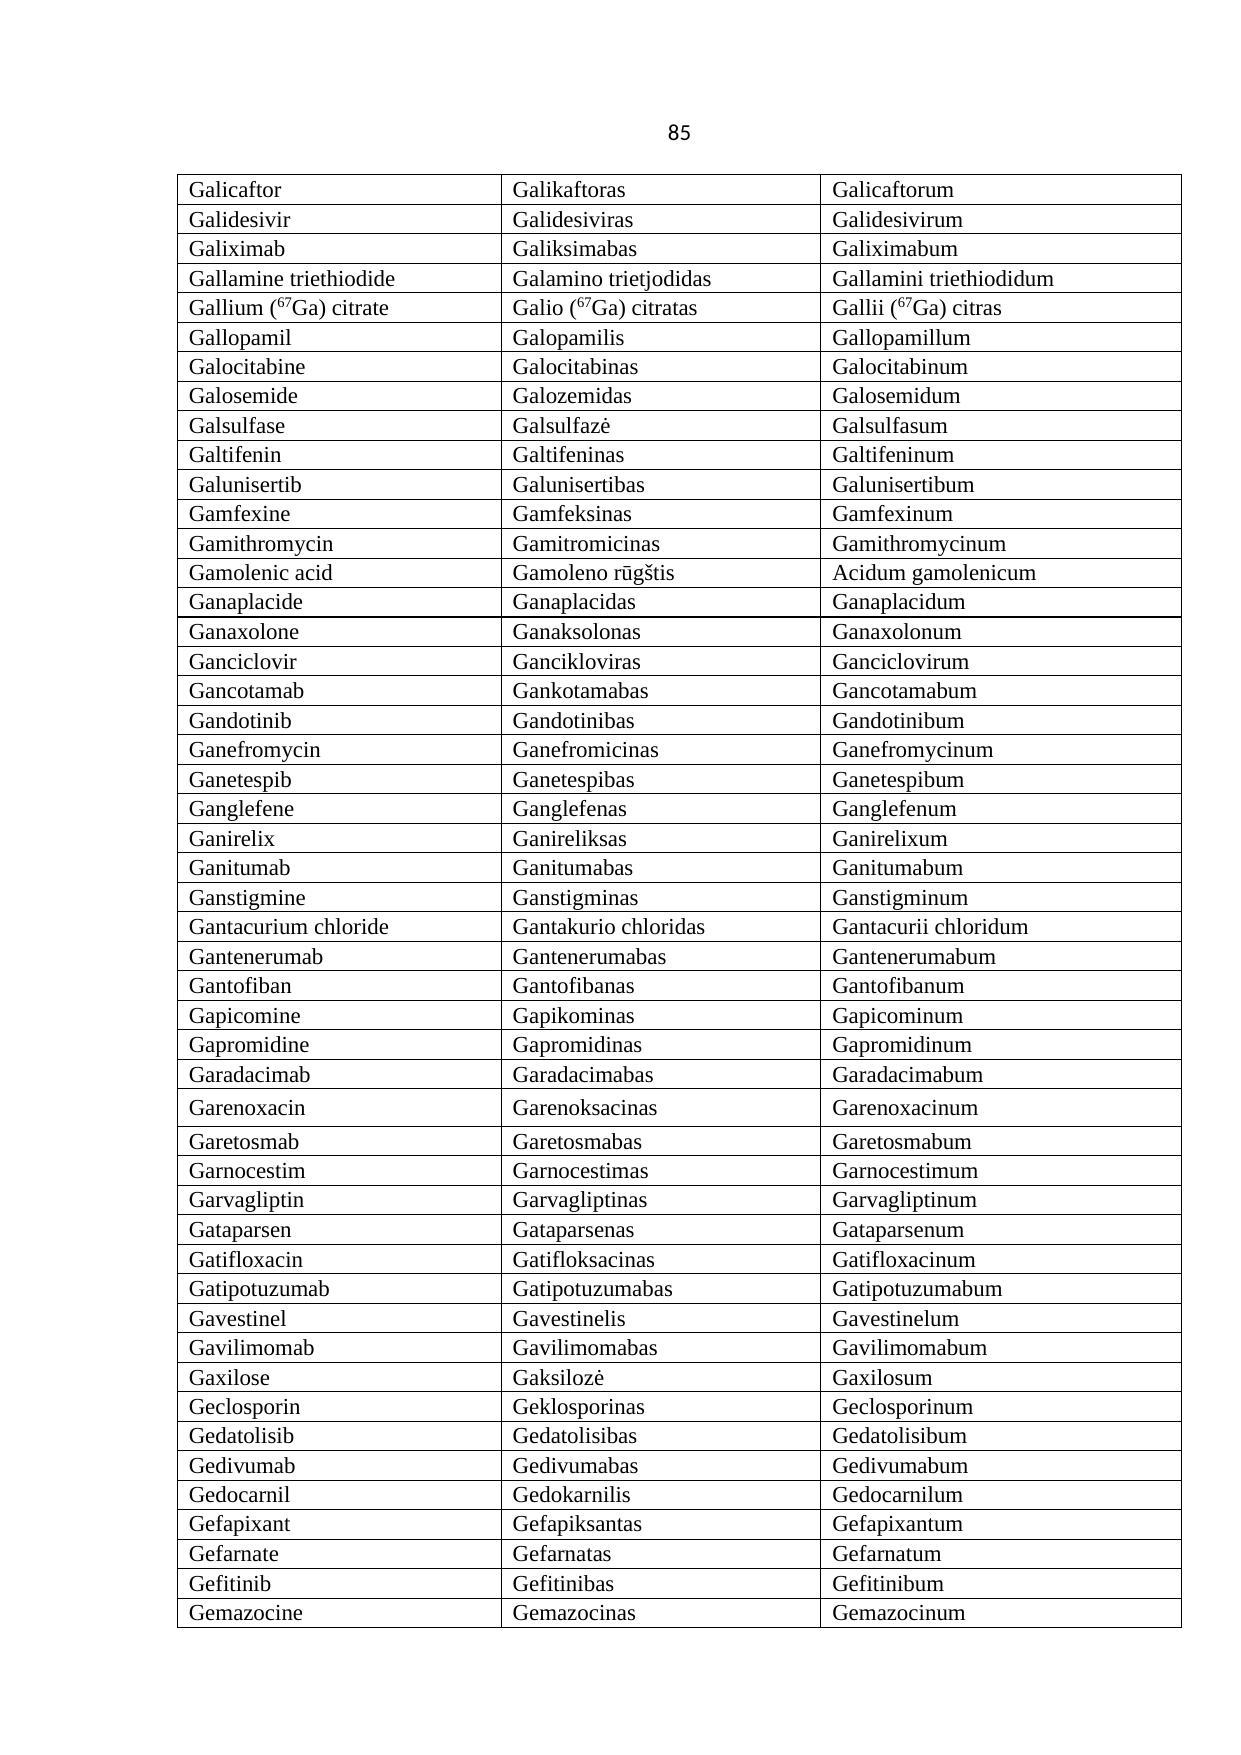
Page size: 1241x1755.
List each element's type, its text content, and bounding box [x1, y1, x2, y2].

table_cell Galocitabinum [821, 352, 1181, 381]
table_cell Ganaplacidas [502, 588, 820, 616]
table_cell Gedivumabum [821, 1451, 1181, 1479]
table_cell Ganetespib [178, 765, 501, 793]
table_cell Ganetespibas [502, 765, 820, 793]
table_cell Garvagliptinas [502, 1186, 820, 1214]
table_cell Gatipotuzumab [178, 1274, 501, 1303]
table_cell Gamitromicinas [502, 529, 820, 557]
table_cell Gatifloxacinum [821, 1245, 1181, 1273]
table_cell Galtifeninum [821, 441, 1181, 469]
table_cell Galopamilis [502, 323, 820, 351]
table_cell Gallamini triethiodidum [821, 264, 1181, 292]
table_cell Gemazocine [178, 1599, 501, 1627]
table_cell Geclosporin [178, 1392, 501, 1421]
table_cell Gefitinib [178, 1569, 501, 1597]
table_cell Gantenerumabas [502, 942, 820, 970]
table_cell Ganitumabum [821, 853, 1181, 882]
table_cell Galunisertib [178, 470, 501, 498]
table_cell Gefapixant [178, 1510, 501, 1538]
table_cell Gantacurii chloridum [821, 912, 1181, 941]
table_cell Garenoksacinas [502, 1089, 820, 1126]
table_cell Gedatolisibas [502, 1422, 820, 1450]
table_cell Gefarnatas [502, 1540, 820, 1568]
table_cell Garetosmab [178, 1127, 501, 1155]
table_cell Ganglefene [178, 794, 501, 823]
table_cell Gallium (67Ga) citrate [178, 293, 501, 322]
table_cell Galicaftorum [821, 175, 1181, 204]
table_cell Gataparsenum [821, 1215, 1181, 1244]
table_cell Gefarnate [178, 1540, 501, 1568]
table_cell Gapromidinas [502, 1030, 820, 1058]
table_cell Gedivumab [178, 1451, 501, 1479]
table_cell Galtifenin [178, 441, 501, 469]
table_cell Gantenerumab [178, 942, 501, 970]
table_cell Gancotamabum [821, 676, 1181, 705]
table_cell Ganaplacide [178, 588, 501, 616]
table_cell Gapicomine [178, 1001, 501, 1029]
table_cell Ganciclovir [178, 647, 501, 675]
table_cell Gantenerumabum [821, 942, 1181, 970]
table_cell Gatipotuzumabum [821, 1274, 1181, 1303]
table_cell Gantacurium chloride [178, 912, 501, 941]
table_cell Ganstigmine [178, 883, 501, 911]
table_cell Garenoxacinum [821, 1089, 1181, 1126]
table_cell Gaxilosum [821, 1363, 1181, 1391]
table_cell Gantofiban [178, 971, 501, 999]
table_cell Gedatolisib [178, 1422, 501, 1450]
table_cell Garetosmabas [502, 1127, 820, 1155]
table_cell Ganefromicinas [502, 735, 820, 764]
table_cell Ganefromycinum [821, 735, 1181, 764]
table_cell Garnocestim [178, 1156, 501, 1185]
table_cell Garvagliptin [178, 1186, 501, 1214]
table_cell Gemazocinas [502, 1599, 820, 1627]
table_cell Ganireliksas [502, 824, 820, 852]
table_cell Gavilimomabas [502, 1333, 820, 1362]
table_cell Galidesiviras [502, 205, 820, 233]
table_cell Gamfeksinas [502, 500, 820, 528]
table_cell Gavilimomabum [821, 1333, 1181, 1362]
table_cell Gefapiksantas [502, 1510, 820, 1538]
table_cell Ganaksolonas [502, 618, 820, 646]
table_cell Ganefromycin [178, 735, 501, 764]
table_cell Galunisertibas [502, 470, 820, 498]
table_cell Gandotinib [178, 706, 501, 734]
table_cell Galikaftoras [502, 175, 820, 204]
table_cell Ganaxolone [178, 618, 501, 646]
table_cell Gavestinelis [502, 1304, 820, 1332]
table_cell Ganstigminas [502, 883, 820, 911]
table_cell Gedokarnilis [502, 1481, 820, 1509]
table_cell Gallamine triethiodide [178, 264, 501, 292]
table_cell Gankotamabas [502, 676, 820, 705]
table_cell Gancikloviras [502, 647, 820, 675]
table_cell Ganaxolonum [821, 618, 1181, 646]
table_cell Gandotinibas [502, 706, 820, 734]
table_cell Gallopamillum [821, 323, 1181, 351]
table_cell Gataparsen [178, 1215, 501, 1244]
table_cell Gamithromycinum [821, 529, 1181, 557]
table_cell Galamino trietjodidas [502, 264, 820, 292]
table_cell Gaksilozė [502, 1363, 820, 1391]
table_cell Acidum gamolenicum [821, 559, 1181, 587]
table_cell Galiksimabas [502, 234, 820, 263]
table_cell Galocitabine [178, 352, 501, 381]
table_cell Gatifloxacin [178, 1245, 501, 1273]
table_cell Ganglefenas [502, 794, 820, 823]
table_cell Gantofibanum [821, 971, 1181, 999]
table_cell Gancotamab [178, 676, 501, 705]
table_cell Gallii (67Ga) citras [821, 293, 1181, 322]
table_cell Garvagliptinum [821, 1186, 1181, 1214]
table_cell Gedatolisibum [821, 1422, 1181, 1450]
table_cell Ganitumab [178, 853, 501, 882]
table_cell Galio (67Ga) citratas [502, 293, 820, 322]
table_cell Gapikominas [502, 1001, 820, 1029]
table_cell Ganirelix [178, 824, 501, 852]
table_cell Galsulfazė [502, 411, 820, 439]
table_cell Gavestinel [178, 1304, 501, 1332]
table_cell Gamoleno rūgštis [502, 559, 820, 587]
table_cell Gapromidine [178, 1030, 501, 1058]
table_cell Galiximabum [821, 234, 1181, 263]
table_cell Galtifeninas [502, 441, 820, 469]
table_cell Gantofibanas [502, 971, 820, 999]
table_cell Garadacimabum [821, 1060, 1181, 1088]
table_cell Gamithromycin [178, 529, 501, 557]
table_cell Galsulfasum [821, 411, 1181, 439]
table_cell Gefapixantum [821, 1510, 1181, 1538]
table_cell Gemazocinum [821, 1599, 1181, 1627]
table_cell Galosemidum [821, 382, 1181, 410]
table_cell Galosemide [178, 382, 501, 410]
table_cell Gantakurio chloridas [502, 912, 820, 941]
table_cell Galozemidas [502, 382, 820, 410]
table_cell Gatifloksacinas [502, 1245, 820, 1273]
table_cell Ganaplacidum [821, 588, 1181, 616]
table_cell Garadacimab [178, 1060, 501, 1088]
table_cell Gedocarnil [178, 1481, 501, 1509]
table_cell Ganirelixum [821, 824, 1181, 852]
table_cell Galunisertibum [821, 470, 1181, 498]
table_cell Garadacimabas [502, 1060, 820, 1088]
table_cell Gamfexine [178, 500, 501, 528]
table_cell Gefarnatum [821, 1540, 1181, 1568]
table_cell Gedocarnilum [821, 1481, 1181, 1509]
table_cell Gatipotuzumabas [502, 1274, 820, 1303]
table_cell Garetosmabum [821, 1127, 1181, 1155]
table_cell Geclosporinum [821, 1392, 1181, 1421]
table_cell Gedivumabas [502, 1451, 820, 1479]
table_cell Gamfexinum [821, 500, 1181, 528]
table_cell Gaxilose [178, 1363, 501, 1391]
table_cell Gataparsenas [502, 1215, 820, 1244]
table_cell Garnocestimas [502, 1156, 820, 1185]
table_cell Galiximab [178, 234, 501, 263]
table_cell Geklosporinas [502, 1392, 820, 1421]
table_cell Ganitumabas [502, 853, 820, 882]
table_cell Ganciclovirum [821, 647, 1181, 675]
table_cell Gavilimomab [178, 1333, 501, 1362]
table_cell Galocitabinas [502, 352, 820, 381]
table_cell Gamolenic acid [178, 559, 501, 587]
table_cell Ganglefenum [821, 794, 1181, 823]
table_cell Gefitinibum [821, 1569, 1181, 1597]
table_cell Ganetespibum [821, 765, 1181, 793]
table_cell Gapicominum [821, 1001, 1181, 1029]
table_cell Gallopamil [178, 323, 501, 351]
table_cell Galidesivir [178, 205, 501, 233]
table_cell Gapromidinum [821, 1030, 1181, 1058]
table_cell Ganstigminum [821, 883, 1181, 911]
table_cell Gandotinibum [821, 706, 1181, 734]
table_cell Gefitinibas [502, 1569, 820, 1597]
table_cell Garenoxacin [178, 1089, 501, 1126]
table_cell Garnocestimum [821, 1156, 1181, 1185]
table_cell Galicaftor [178, 175, 501, 204]
table_cell Galidesivirum [821, 205, 1181, 233]
table_cell Galsulfase [178, 411, 501, 439]
table_cell Gavestinelum [821, 1304, 1181, 1332]
